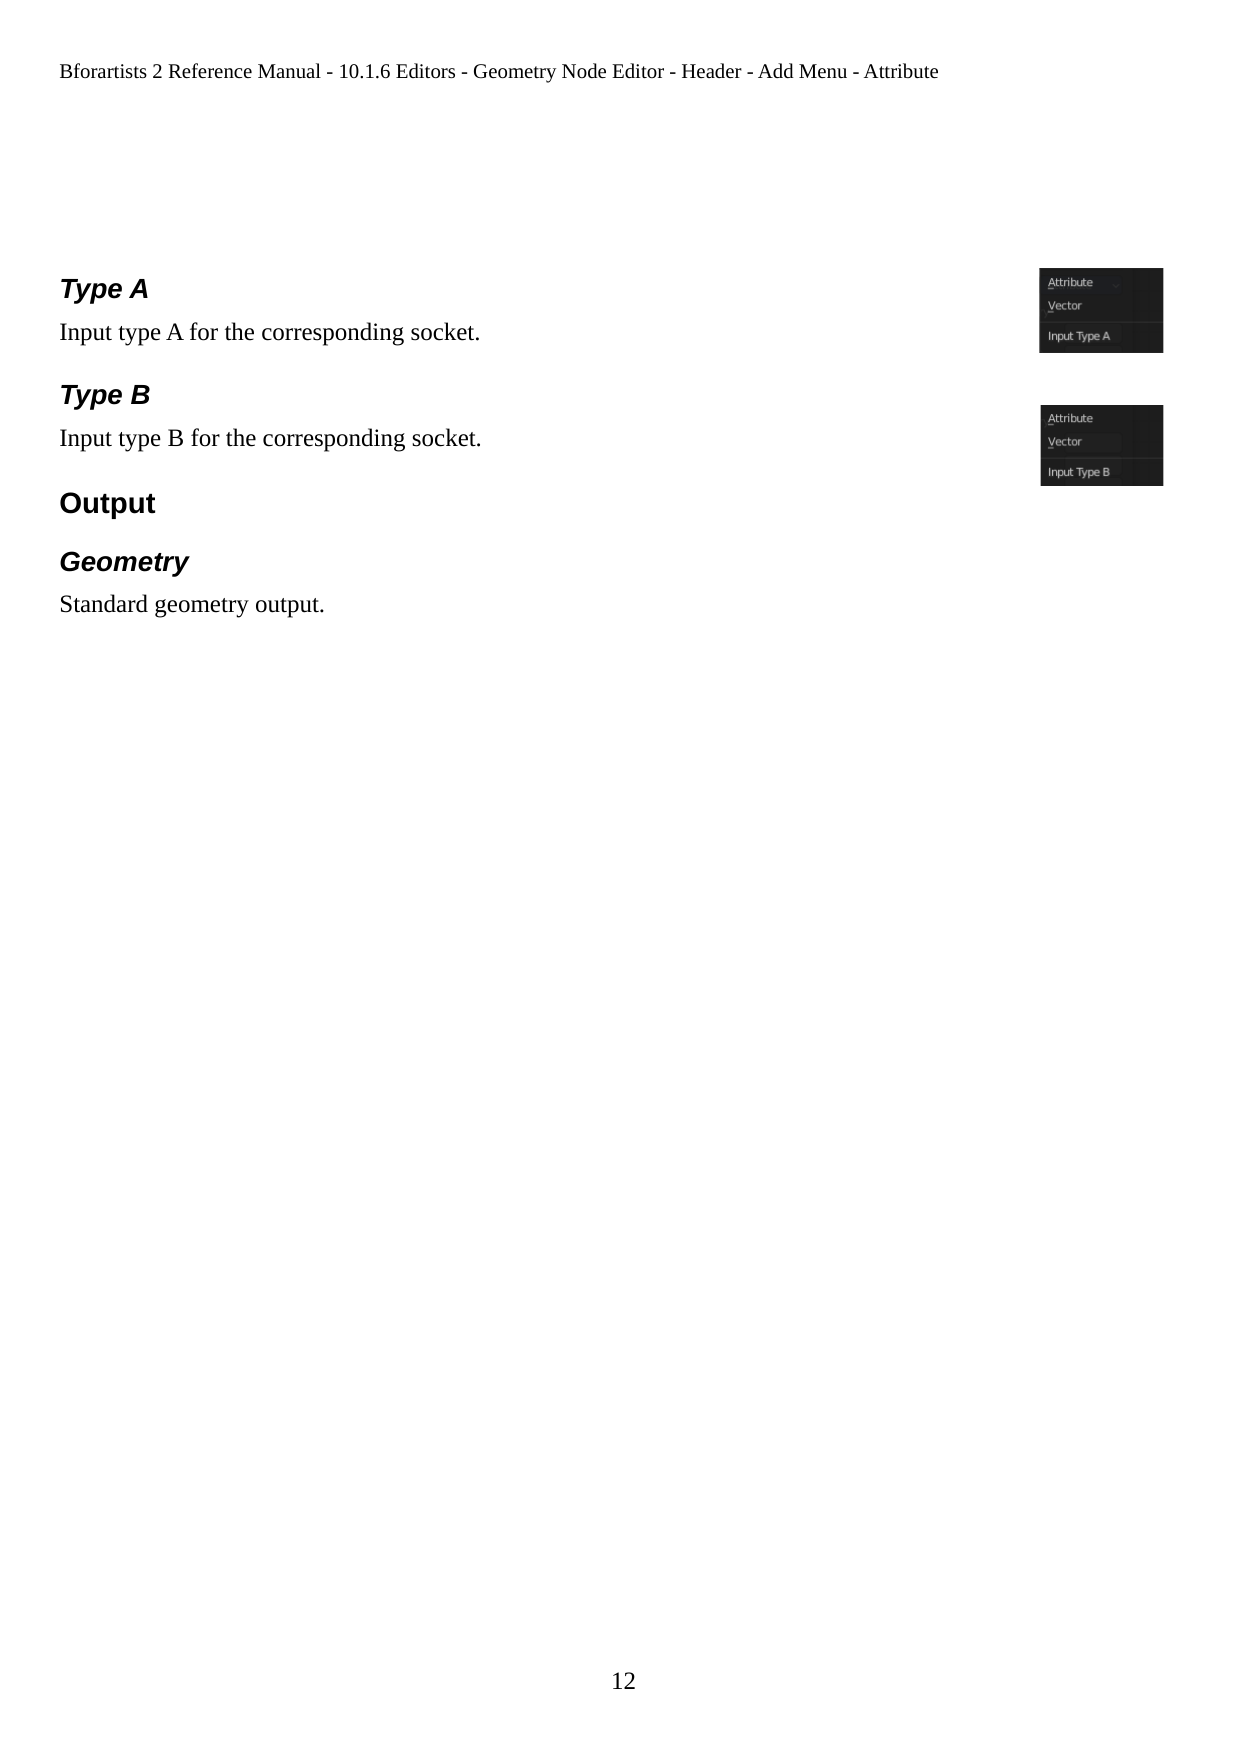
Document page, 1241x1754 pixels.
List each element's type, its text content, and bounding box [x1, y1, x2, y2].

text Input type A for the corresponding socket. [59, 317, 1039, 345]
subtitle Type B [59, 378, 1181, 410]
text Input type B for the corresponding socket. [59, 423, 1040, 451]
picture [1039, 268, 1164, 353]
subtitle Output [59, 486, 1181, 520]
text Standard geometry output. [59, 589, 1181, 618]
picture [1040, 405, 1164, 486]
subtitle Geometry [59, 545, 1181, 577]
subtitle [1164, 272, 1181, 304]
subtitle Type A [59, 272, 1039, 304]
